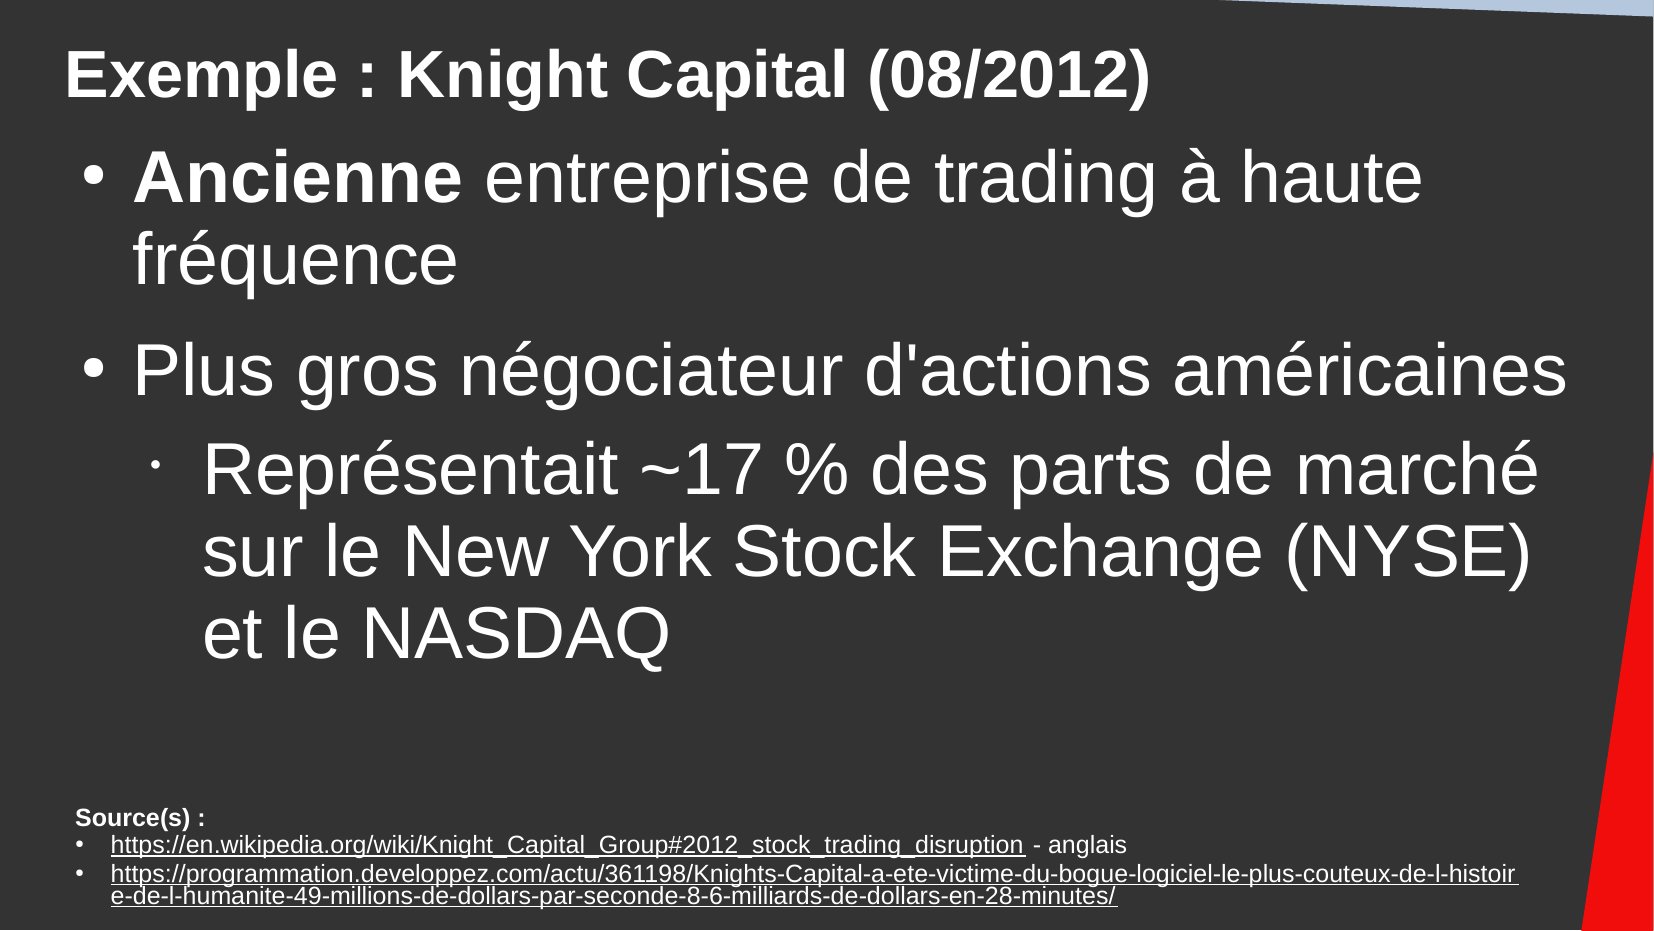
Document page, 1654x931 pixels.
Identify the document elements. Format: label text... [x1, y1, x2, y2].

title Exemple : Knight Capital (08/2012) [64, 37, 1388, 115]
text_box [1581, 448, 1654, 931]
text_box Source(s) : https://en.wikipedia.org/wiki/Knight_Capital_Group#2012_stock_trading_disruption - anglais https://programmation.developpez.com/actu/361198/Knights-Capital-a-ete-victime-du-bogue-logiciel-le-plus-couteux-de-l-histoire-de-l-humanite-49-millions-de-dollars-par-seconde-8-6-milliards-de-dollars-en-28-minutes/ [60, 785, 1546, 895]
text_box [1219, 0, 1654, 17]
list Ancienne entreprise de trading à haute fréquence Plus gros négociateur d'actions américaines Représentait ~17 % des parts de marché sur le New York Stock Exchange (NYSE) et le NASDAQ [63, 135, 1577, 709]
